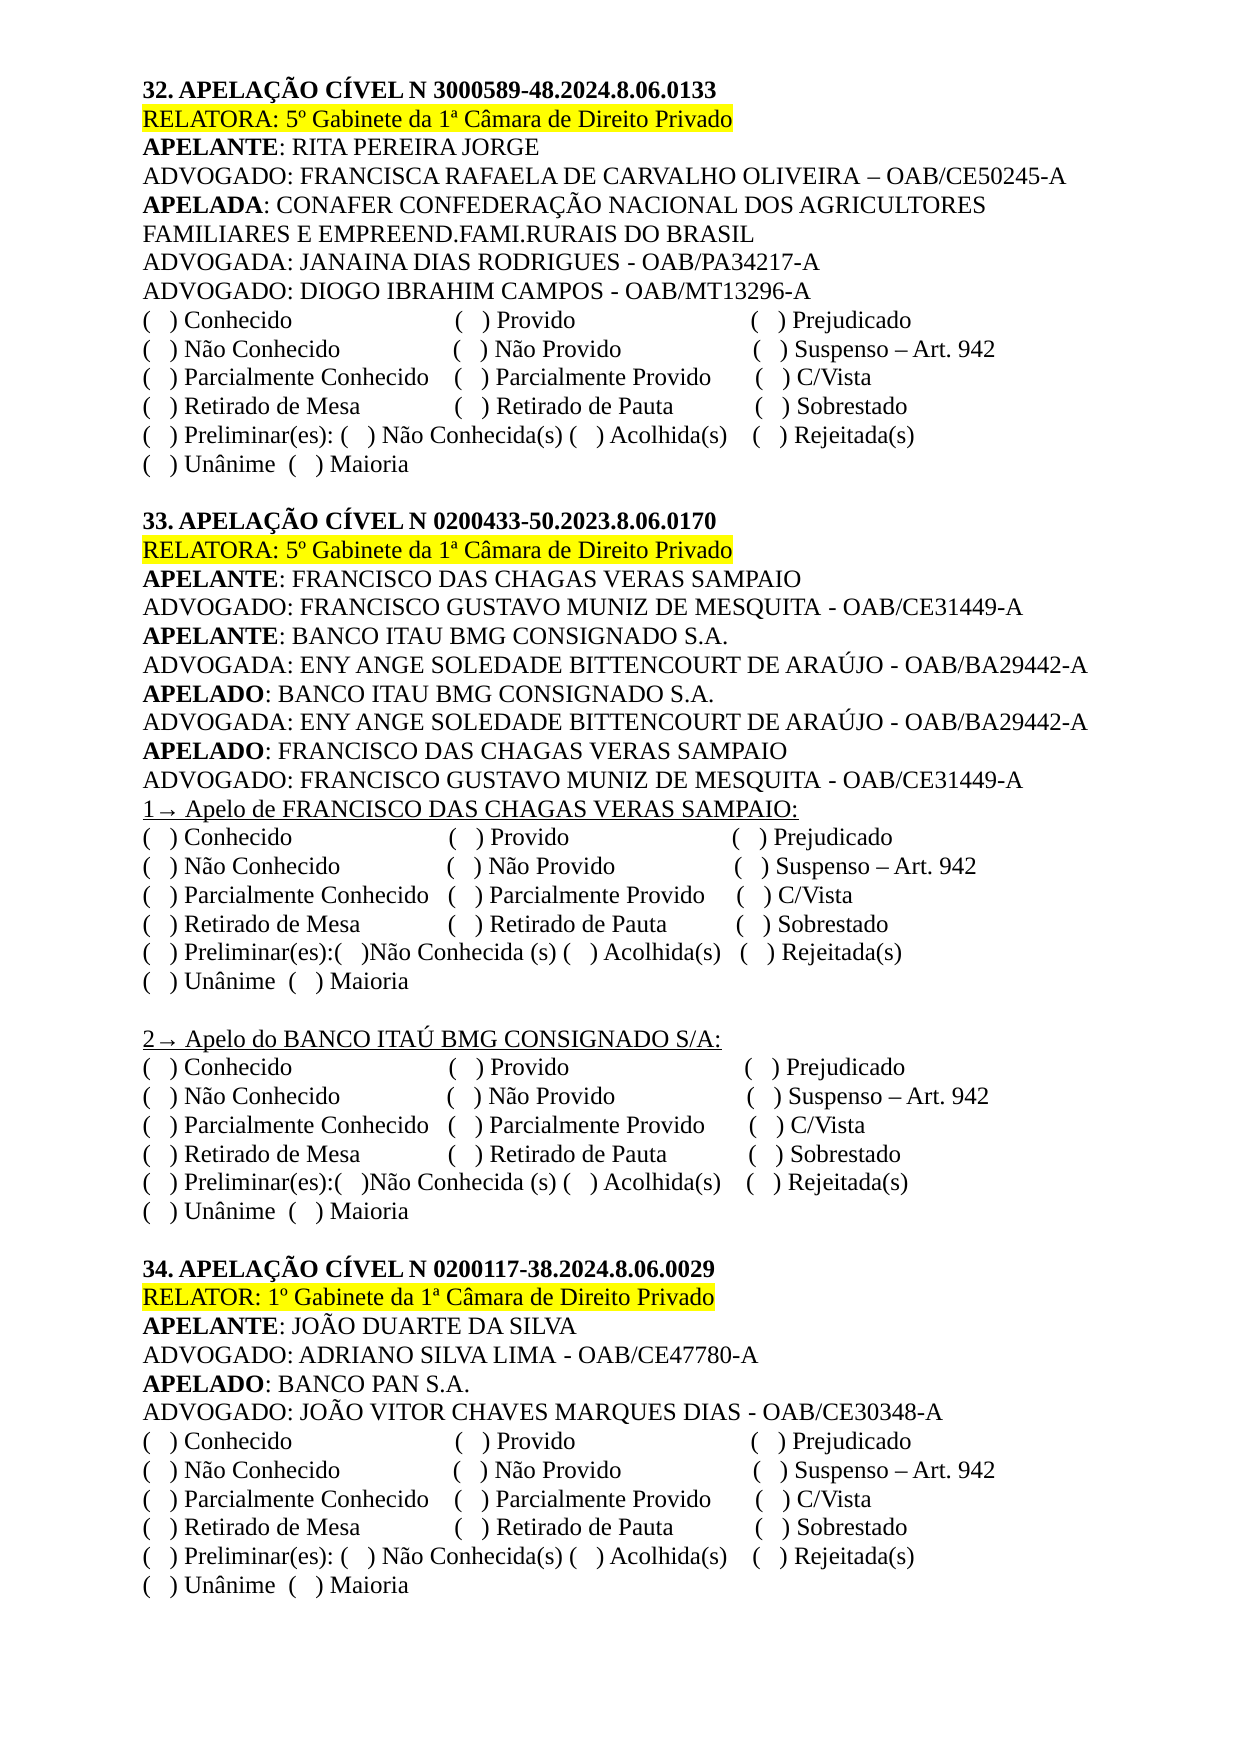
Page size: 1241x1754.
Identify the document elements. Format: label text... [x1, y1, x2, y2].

text 2→ Apelo do BANCO ITAÚ BMG CONSIGNADO S/A: [142, 1024, 1141, 1052]
text ( ) Retirado de Mesa ( ) Retirado de Pauta ( ) Sobrestado [142, 1512, 1141, 1541]
text APELADA: CONAFER CONFEDERAÇÃO NACIONAL DOS AGRICULTORES [142, 190, 1141, 219]
text ( ) Parcialmente Conhecido ( ) Parcialmente Provido ( ) C/Vista [142, 362, 1141, 391]
text ( ) Não Conhecido ( ) Não Provido ( ) Suspenso – Art. 942 [142, 1081, 1158, 1110]
text ( ) Parcialmente Conhecido ( ) Parcialmente Provido ( ) C/Vista [142, 1110, 1158, 1139]
text ( ) Retirado de Mesa ( ) Retirado de Pauta ( ) Sobrestado [142, 909, 1158, 937]
text ( ) Não Conhecido ( ) Não Provido ( ) Suspenso – Art. 942 [142, 851, 1158, 880]
text ( ) Preliminar(es):( )Não Conhecida (s) ( ) Acolhida(s) ( ) Rejeitada(s) [142, 937, 1158, 966]
text ( ) Conhecido ( ) Provido ( ) Prejudicado [142, 1052, 1141, 1081]
text ( ) Conhecido ( ) Provido ( ) Prejudicado [142, 822, 1141, 851]
text FAMILIARES E EMPREEND.FAMI.RURAIS DO BRASIL [142, 219, 1141, 247]
text ( ) Unânime ( ) Maioria 34. APELAÇÃO CÍVEL N 0200117-38.2024.8.06.0029 RELATOR: 1º Gabinete da 1ª Câmara de Direito Privado APELANTE: JOÃO DUARTE DA SILVA ADVOGADO: ADRIANO SILVA LIMA - OAB/CE47780-A APELADO: BANCO PAN S.A. ADVOGADO: JOÃO VITOR CHAVES MARQUES DIAS - OAB/CE30348-A ( ) Conhecido ( ) Provido ( ) Prejudicado [142, 1196, 1141, 1455]
text ( ) Parcialmente Conhecido ( ) Parcialmente Provido ( ) C/Vista [142, 880, 1158, 909]
text ( ) Retirado de Mesa ( ) Retirado de Pauta ( ) Sobrestado [142, 391, 1141, 420]
text 32. APELAÇÃO CÍVEL N 3000589-48.2024.8.06.0133 RELATORA: 5º Gabinete da 1ª Câmara de Direito Privado APELANTE: RITA PEREIRA JORGE ADVOGADO: FRANCISCA RAFAELA DE CARVALHO OLIVEIRA – OAB/CE50245-A [142, 75, 1141, 190]
text ( ) Preliminar(es): ( ) Não Conhecida(s) ( ) Acolhida(s) ( ) Rejeitada(s) [142, 1541, 1141, 1570]
text ( ) Unânime ( ) Maioria [142, 966, 1158, 995]
text ( ) Não Conhecido ( ) Não Provido ( ) Suspenso – Art. 942 [142, 1455, 1141, 1484]
text ( ) Preliminar(es):( )Não Conhecida (s) ( ) Acolhida(s) ( ) Rejeitada(s) [142, 1167, 1158, 1196]
text ( ) Parcialmente Conhecido ( ) Parcialmente Provido ( ) C/Vista [142, 1484, 1141, 1512]
text ADVOGADA: JANAINA DIAS RODRIGUES - OAB/PA34217-A ADVOGADO: DIOGO IBRAHIM CAMPOS - OAB/MT13296-A ( ) Conhecido ( ) Provido ( ) Prejudicado [142, 247, 1141, 334]
text ( ) Retirado de Mesa ( ) Retirado de Pauta ( ) Sobrestado [142, 1139, 1158, 1167]
text ( ) Unânime ( ) Maioria 33. APELAÇÃO CÍVEL N 0200433-50.2023.8.06.0170 RELATORA: 5º Gabinete da 1ª Câmara de Direito Privado APELANTE: FRANCISCO DAS CHAGAS VERAS SAMPAIO ADVOGADO: FRANCISCO GUSTAVO MUNIZ DE MESQUITA - OAB/CE31449-A APELANTE: BANCO ITAU BMG CONSIGNADO S.A. ADVOGADA: ENY ANGE SOLEDADE BITTENCOURT DE ARAÚJO - OAB/BA29442-A APELADO: BANCO ITAU BMG CONSIGNADO S.A. ADVOGADA: ENY ANGE SOLEDADE BITTENCOURT DE ARAÚJO - OAB/BA29442-A APELADO: FRANCISCO DAS CHAGAS VERAS SAMPAIO ADVOGADO: FRANCISCO GUSTAVO MUNIZ DE MESQUITA - OAB/CE31449-A 1→ Apelo de FRANCISCO DAS CHAGAS VERAS SAMPAIO: [142, 449, 1141, 822]
text ( ) Unânime ( ) Maioria [142, 1570, 1141, 1627]
text ( ) Preliminar(es): ( ) Não Conhecida(s) ( ) Acolhida(s) ( ) Rejeitada(s) [142, 420, 1141, 449]
text ( ) Não Conhecido ( ) Não Provido ( ) Suspenso – Art. 942 [142, 334, 1141, 362]
